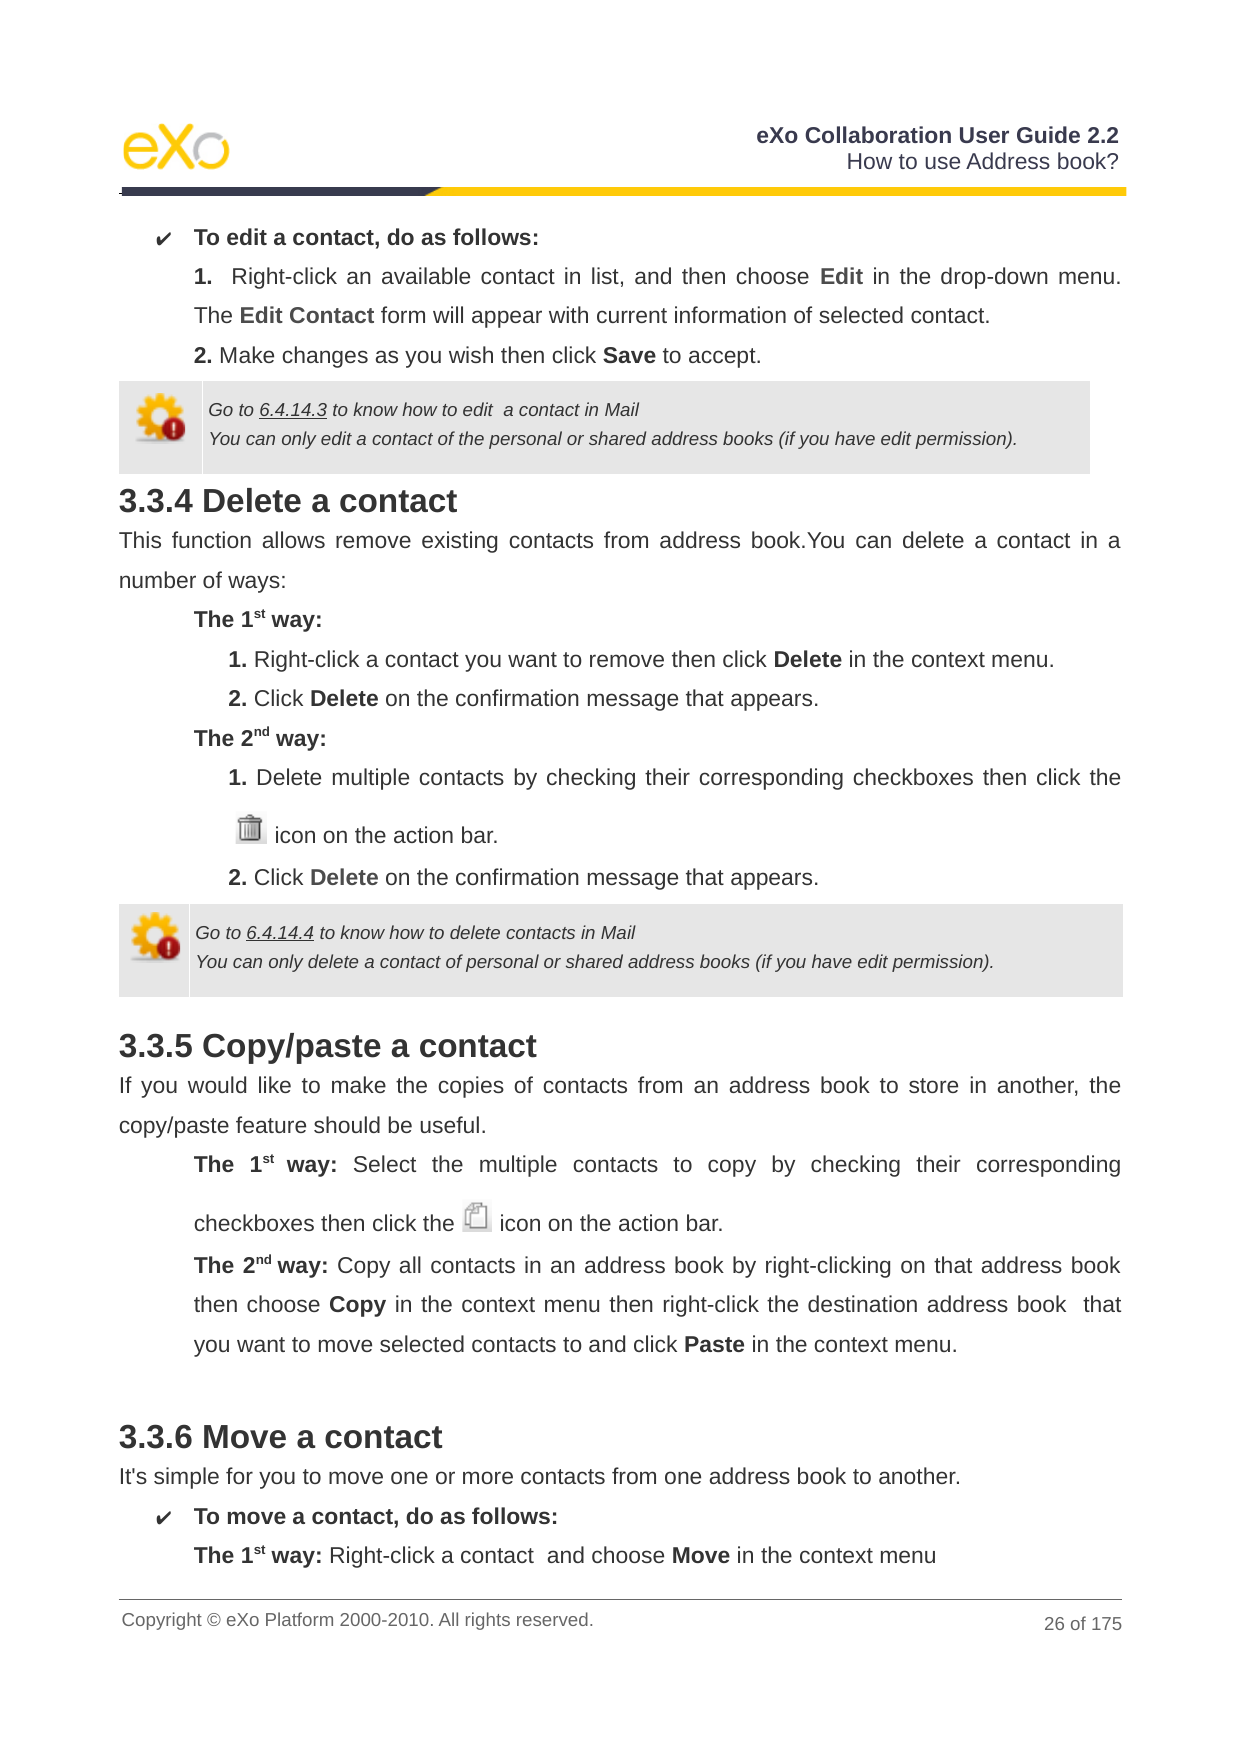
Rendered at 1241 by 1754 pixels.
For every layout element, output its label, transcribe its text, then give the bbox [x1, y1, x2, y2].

list The 1st way: Right-click a contact and choose Move in the context menu [156, 1542, 1122, 1568]
list To edit a contact, do as follows: [156, 223, 1122, 250]
picture [123, 123, 230, 170]
list The 1st way: [156, 606, 1122, 632]
picture [135, 393, 186, 444]
table_header [119, 381, 202, 474]
list 2. Click Delete on the confirmation message that appears. [228, 685, 1122, 711]
subtitle Delete a contact [118, 481, 1122, 519]
list 2. Make changes as you wish then click Save to accept. [156, 342, 1122, 368]
list 1. Right-click an available contact in list, and then choose Edit in the drop-down menu. The Edit Contact form will appear with current information of selected contact. [156, 263, 1122, 329]
list The 2nd way: Copy all contacts in an address book by right-clicking on that address book then choose Copy in the context menu then right-click the destination address book that you want to move selected contacts to and click Paste in the context menu. [156, 1252, 1122, 1357]
text This function allows remove existing contacts from address book.You can delete a contact in a number of ways: [118, 527, 1122, 593]
table_header [119, 904, 189, 997]
picture [235, 811, 267, 844]
picture [130, 912, 181, 963]
list The 2nd way: [156, 724, 1122, 751]
text If you would like to make the copies of contacts from an address book to store in another, the copy/paste feature should be useful. [118, 1072, 1122, 1138]
picture [462, 1198, 492, 1232]
subtitle Move a contact [118, 1417, 1122, 1456]
list 1. Delete multiple contacts by checking their corresponding checkboxes then click theicon on the action bar. [228, 764, 1122, 851]
subtitle Copy/paste a contact [118, 1026, 1122, 1065]
list To move a contact, do as follows: [156, 1503, 1122, 1529]
list 2. Click Delete on the confirmation message that appears. [228, 864, 1122, 891]
table_header Go to 6.4.14.3 to know how to edit a contact in Mail You can only edit a contact of the personal or shared address books (if you have edit permission). [203, 381, 1090, 474]
picture [121, 187, 1127, 196]
text It's simple for you to move one or more contacts from one address book to another. [118, 1463, 1122, 1489]
list 1. Right-click a contact you want to remove then click Delete in the context menu. [228, 646, 1122, 672]
list The 1st way: Select the multiple contacts to copy by checking their corresponding checkboxes then click theicon on the action bar. [156, 1151, 1122, 1239]
table_header Go to 6.4.14.4 to know how to delete contacts in Mail You can only delete a contact of personal or shared address books (if you have edit permission). [190, 904, 1123, 997]
